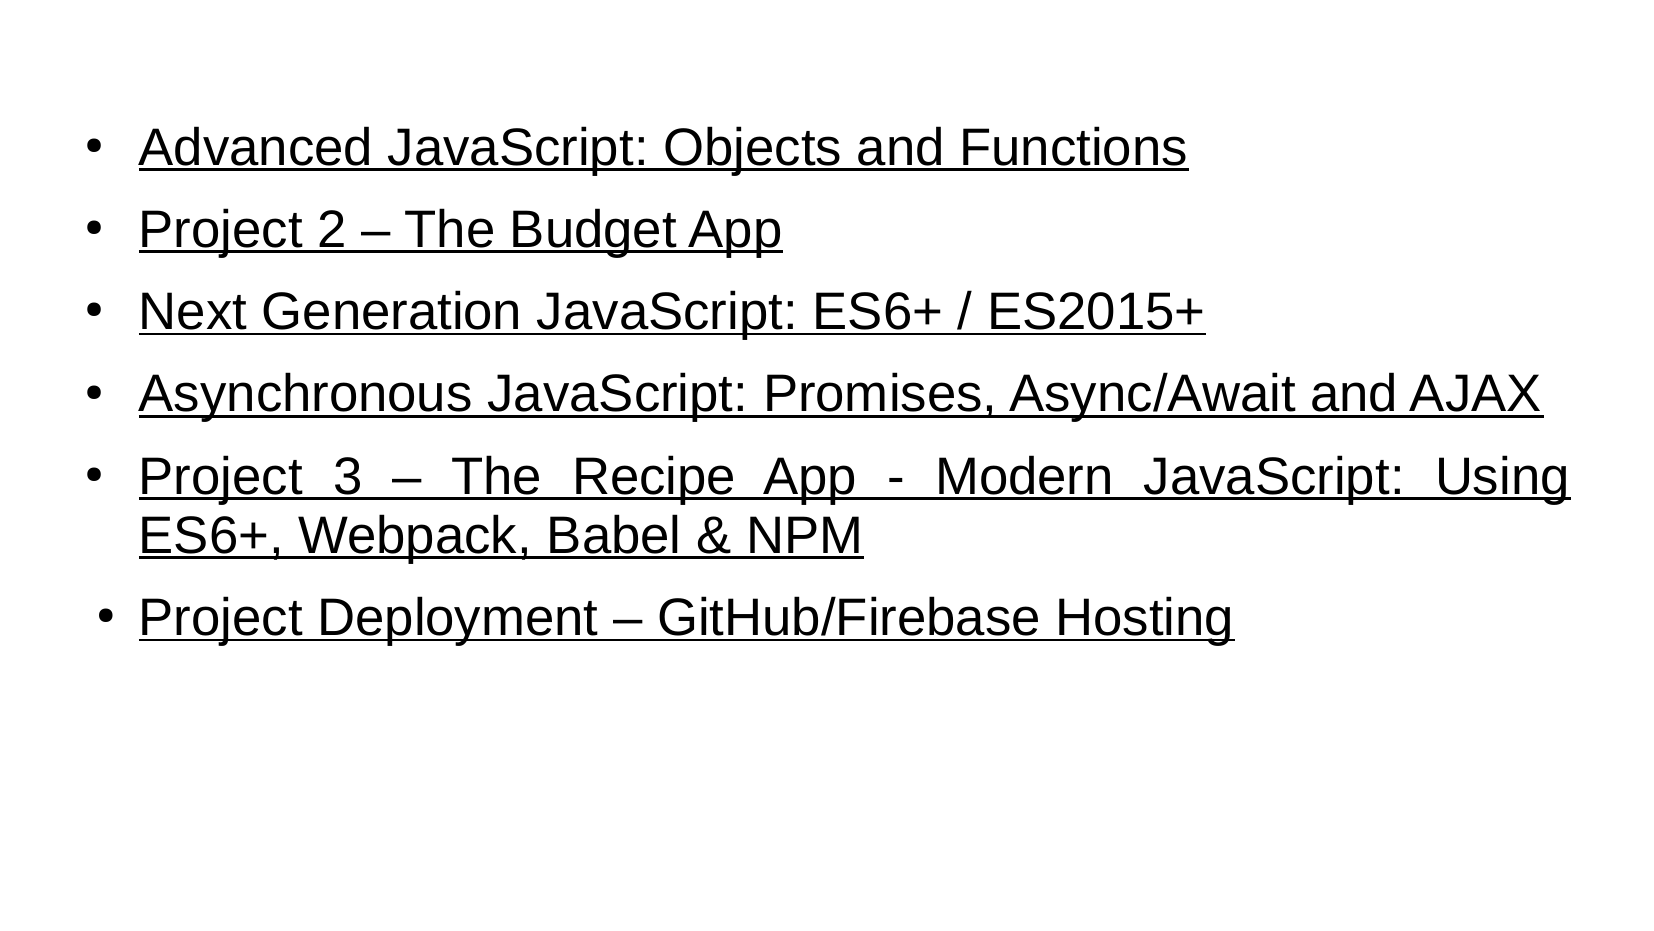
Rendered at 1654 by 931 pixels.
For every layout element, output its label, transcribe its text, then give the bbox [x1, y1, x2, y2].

list Advanced JavaScript: Objects and Functions Project 2 – The Budget App Next Generation JavaScript: ES6+ / ES2015+ Asynchronous JavaScript: Promises, Async/Await and AJAX Project 3 – The Recipe App - Modern JavaScript: Using ES6+, Webpack, Babel & NPM Project Deployment – GitHub/Firebase Hosting [82, 117, 1571, 657]
